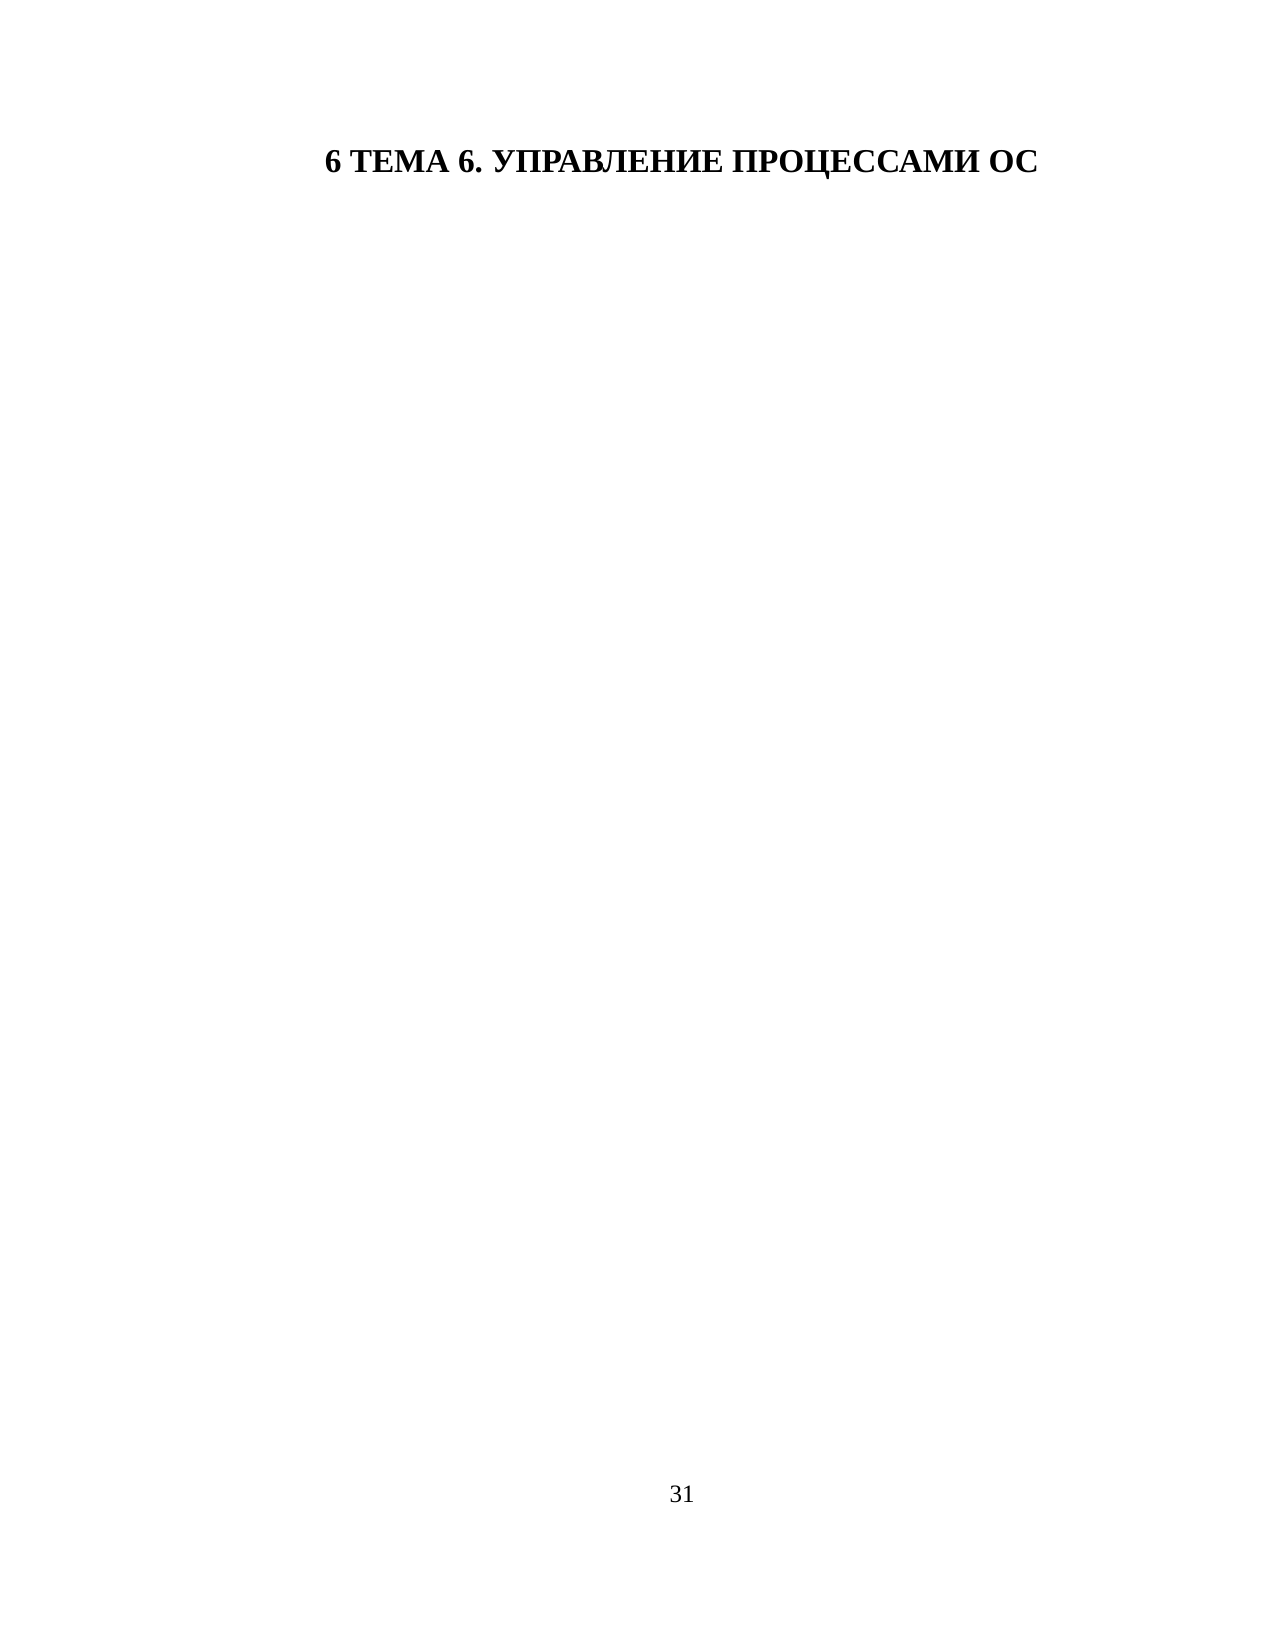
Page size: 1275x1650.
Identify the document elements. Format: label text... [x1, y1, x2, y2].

subtitle 6 ТЕМА 6. УПРАВЛЕНИЕ ПРОЦЕССАМИ ОС [177, 142, 1186, 180]
